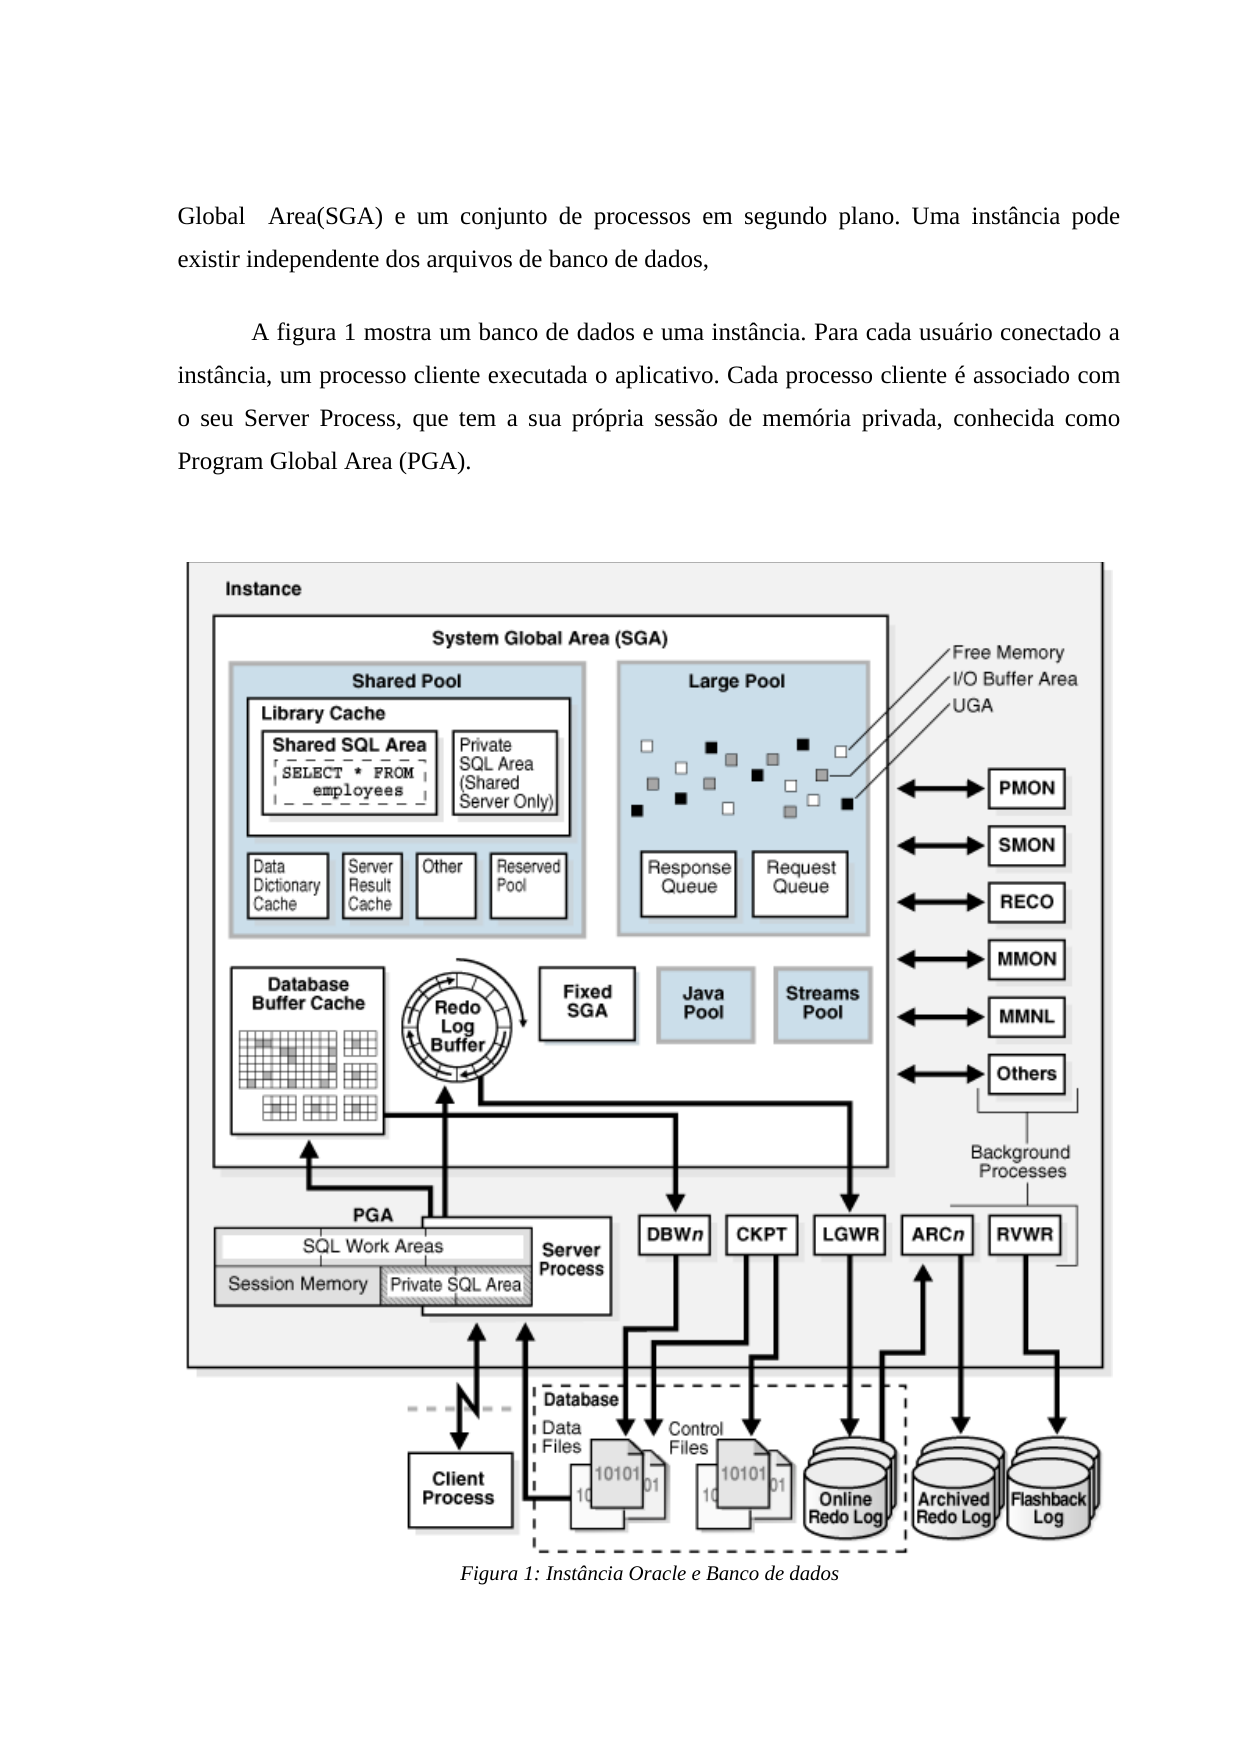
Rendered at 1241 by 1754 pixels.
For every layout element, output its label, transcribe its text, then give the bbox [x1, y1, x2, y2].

picture [186, 562, 1113, 1561]
text Global Area(SGA) e um conjunto de processos em segundo plano. Uma instância pode existir independente dos arquivos de banco de dados, [177, 201, 1122, 273]
text Figura 1: Instância Oracle e Banco de dados [177, 1561, 1122, 1584]
text A figura 1 mostra um banco de dados e uma instância. Para cada usuário conectado a instância, um processo cliente executada o aplicativo. Cada processo cliente é associado com o seu Server Process, que tem a sua própria sessão de memória privada, conhecida como Program Global Area (PGA). [177, 317, 1122, 475]
